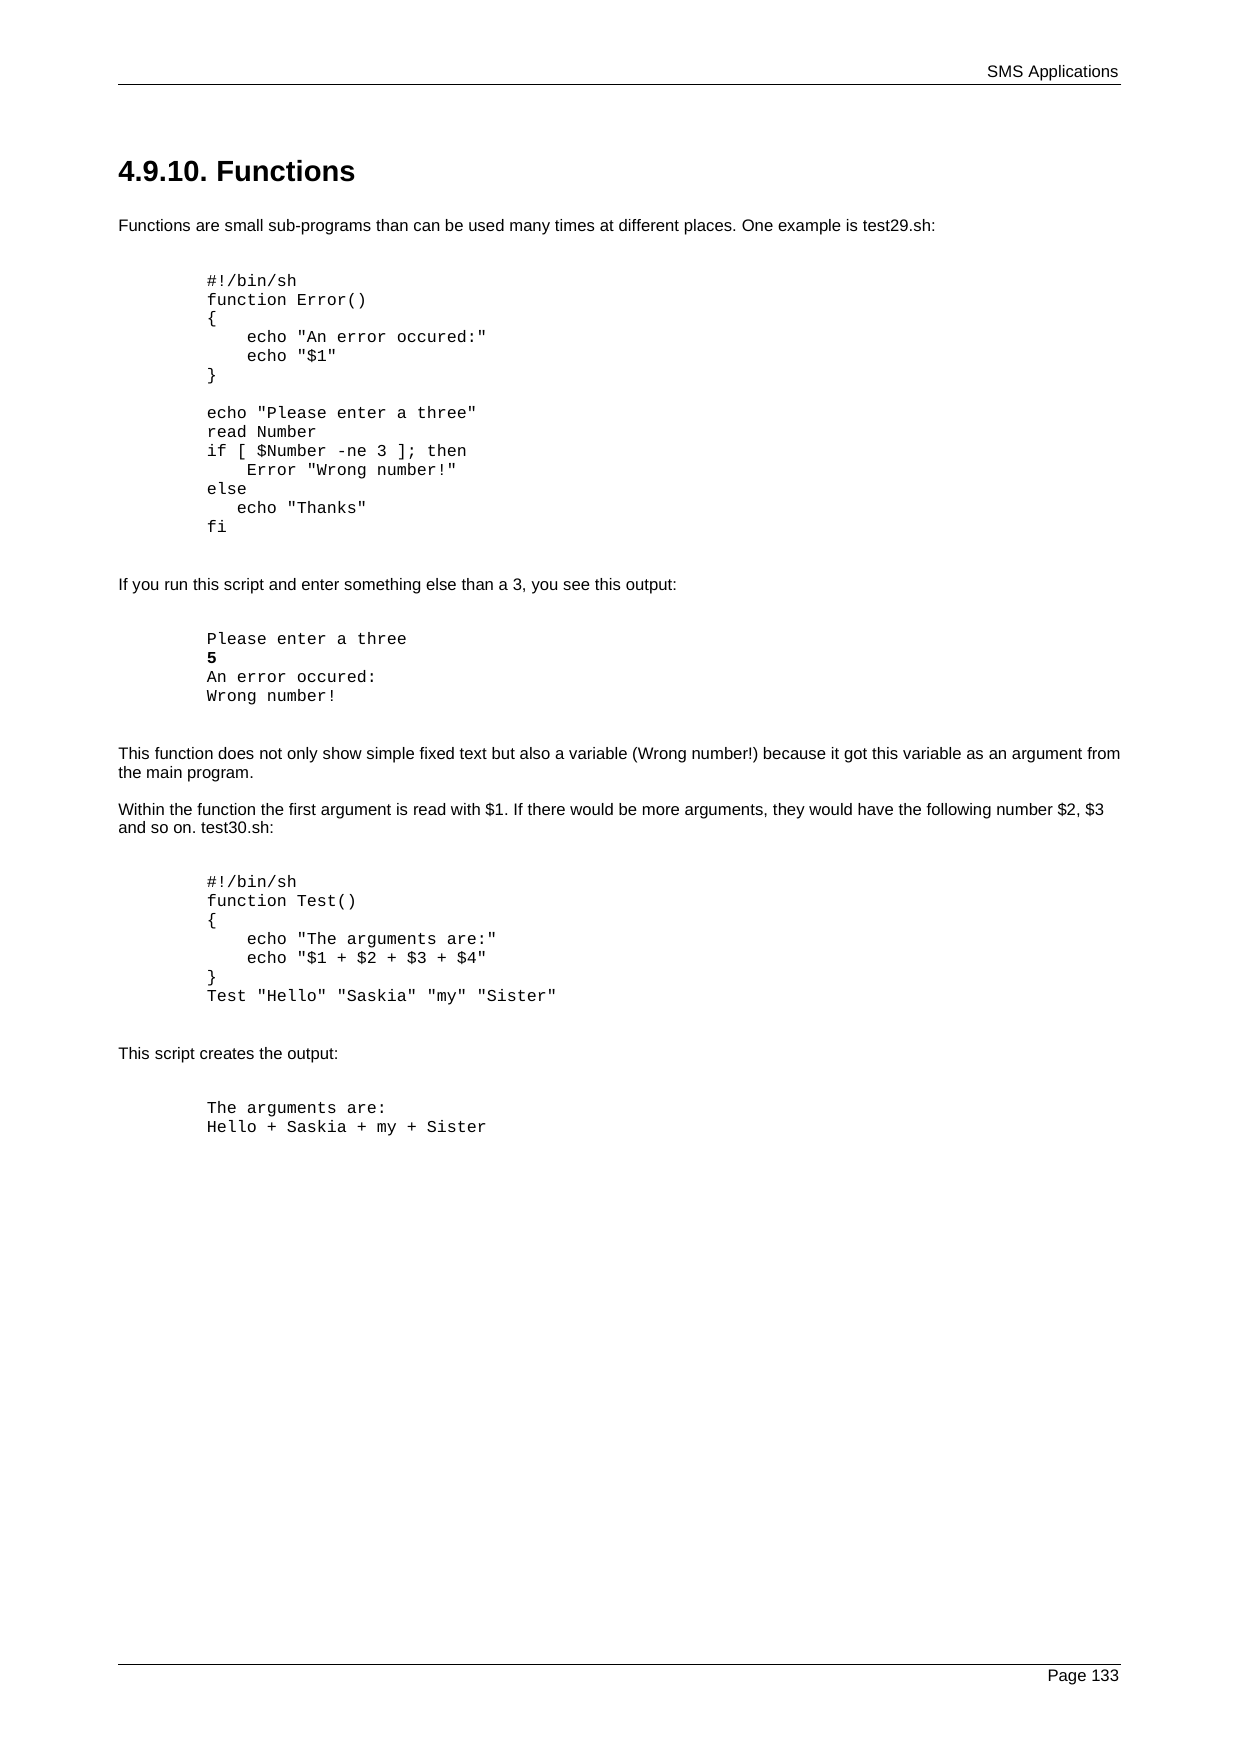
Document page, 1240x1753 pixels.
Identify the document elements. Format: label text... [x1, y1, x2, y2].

text 5 [207, 650, 1121, 669]
text Please enter a three [207, 631, 1121, 650]
text Functions are small sub-programs than can be used many times at different places. One example is test29.sh: [118, 217, 1121, 235]
text If you run this script and enter something else than a 3, you see this output: [118, 575, 1121, 594]
text The arguments are: Hello + Saskia + my + Sister [207, 1100, 1121, 1138]
subtitle Functions [118, 154, 1121, 187]
text An error occured: [207, 669, 1121, 688]
text Within the function the first argument is read with $1. If there would be more arguments, they would have the following number $2, $3 and so on. test30.sh: [118, 800, 1121, 837]
text This script creates the output: [118, 1044, 1121, 1063]
text Wrong number! [207, 688, 1121, 707]
text This function does not only show simple fixed text but also a variable (Wrong number!) because it got this variable as an argument from the main program. [118, 744, 1121, 782]
text echo "Please enter a three" read Number if [ $Number -ne 3 ]; then Error "Wrong number!" else echo "Thanks" fi [207, 405, 1121, 537]
text #!/bin/sh function Test() { echo "The arguments are:" echo "$1 + $2 + $3 + $4" } [207, 874, 1121, 988]
text Test "Hello" "Saskia" "my" "Sister" [207, 988, 1121, 1007]
text #!/bin/sh function Error() { echo "An error occured:" echo "$1" } [207, 272, 1121, 386]
